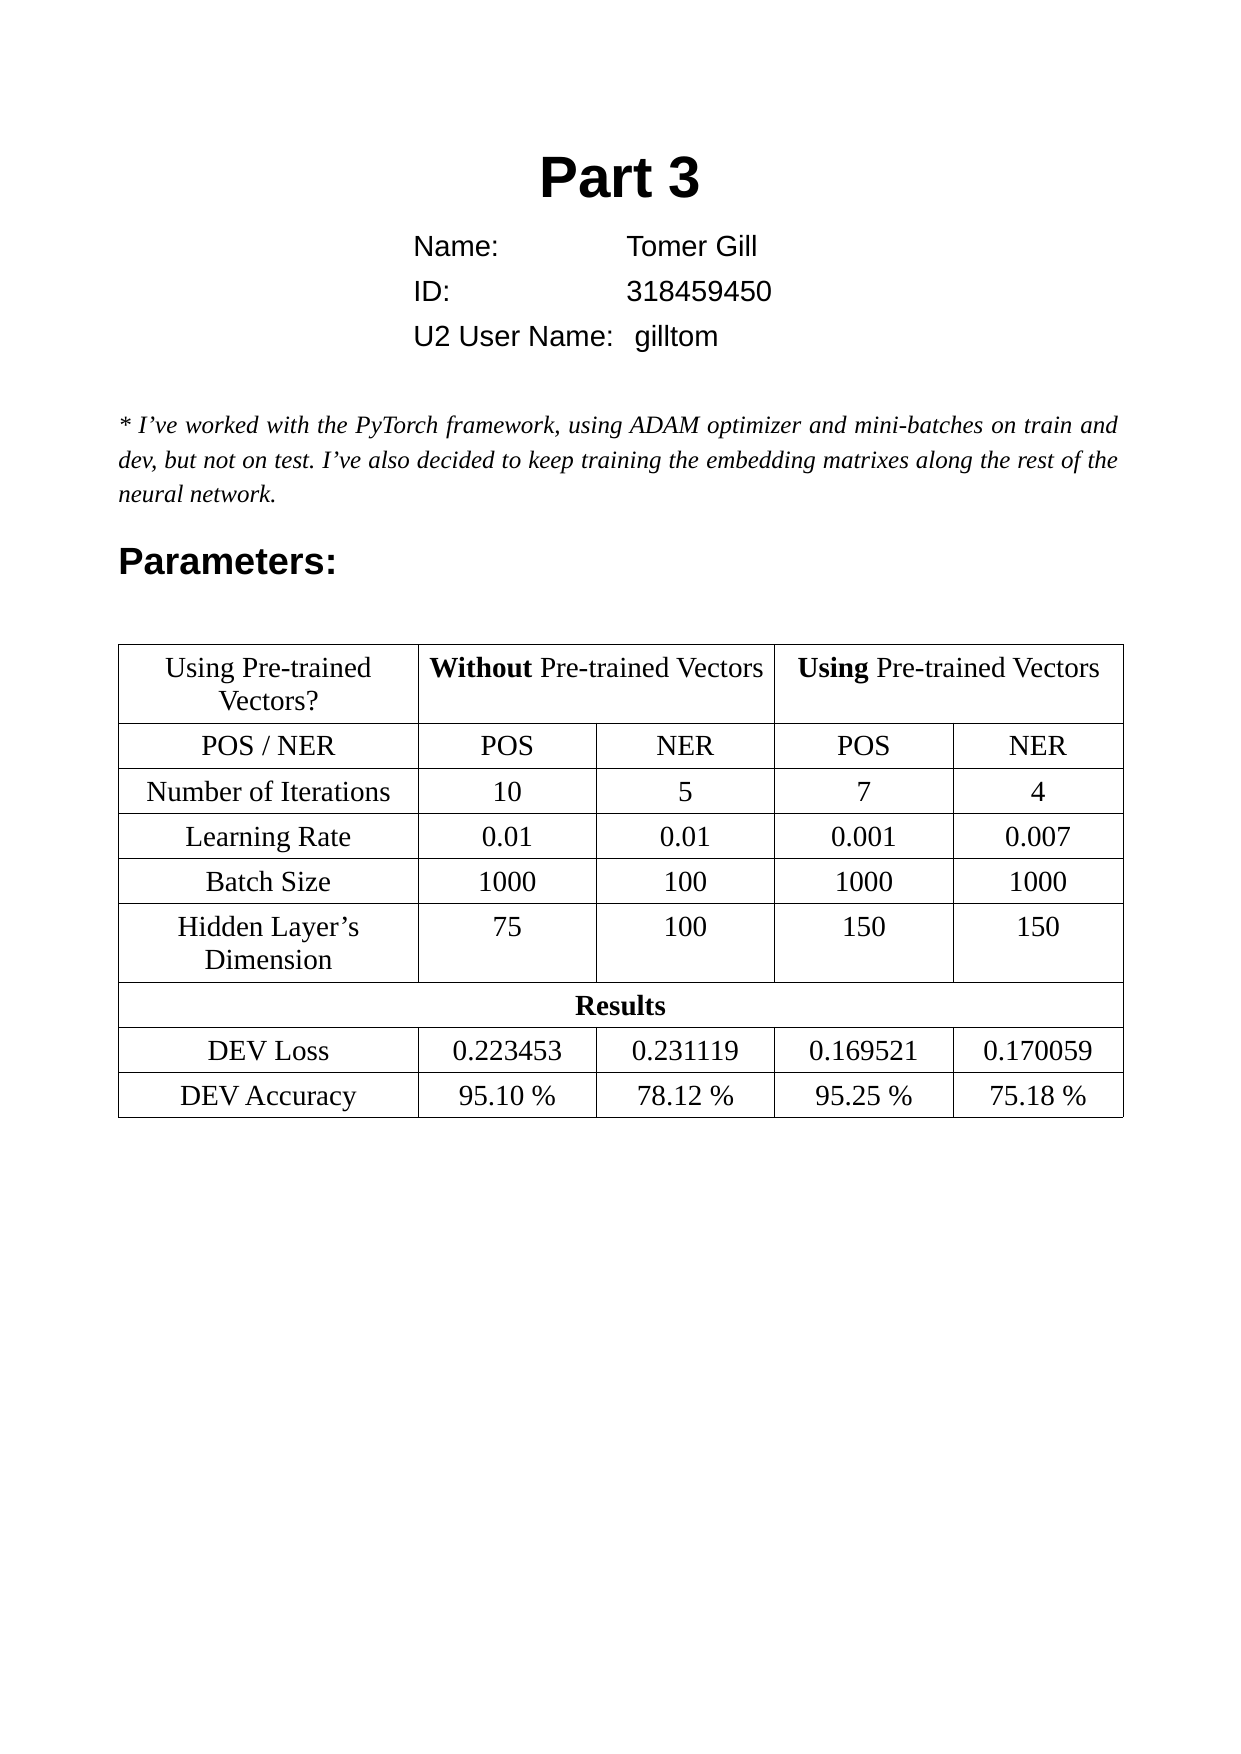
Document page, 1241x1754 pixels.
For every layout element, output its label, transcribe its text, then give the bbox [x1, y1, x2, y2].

table_header Tomer Gill [622, 224, 782, 268]
table_header Using Pre-trained Vectors? [119, 645, 418, 723]
table_cell 0.001 [775, 814, 953, 858]
table_cell 0.01 [597, 814, 774, 858]
table_cell NER [597, 724, 774, 768]
table_cell Batch Size [119, 859, 418, 903]
table_cell Number of Iterations [119, 769, 418, 813]
table_cell 75.18 % [954, 1073, 1123, 1117]
table_cell POS / NER [119, 724, 418, 768]
table_cell POS [419, 724, 596, 768]
table_cell Hidden Layer’s Dimension [119, 904, 418, 982]
table_cell 75 [419, 904, 596, 982]
table_cell ID: [408, 269, 621, 313]
table_cell 0.170059 [954, 1028, 1123, 1072]
table_cell 0.169521 [775, 1028, 953, 1072]
table_cell 78.12 % [597, 1073, 774, 1117]
table_header Name: [408, 224, 621, 268]
table_cell 0.007 [954, 814, 1123, 858]
title Part 3 [118, 143, 1122, 210]
table_header Using Pre-trained Vectors [775, 645, 1123, 723]
table_header Without Pre-trained Vectors [419, 645, 774, 723]
table_cell 95.10 % [419, 1073, 596, 1117]
table_cell 1000 [954, 859, 1123, 903]
table_cell U2 User Name: [408, 314, 621, 358]
text * I’ve worked with the PyTorch framework, using ADAM optimizer and mini-batches on train and dev, but not on test. I’ve also decided to keep training the embedding matrixes along the rest of the neural network. [118, 410, 1122, 508]
table_cell 150 [775, 904, 953, 982]
table_cell 95.25 % [775, 1073, 953, 1117]
table_cell NER [954, 724, 1123, 768]
table_cell 100 [597, 859, 774, 903]
table_cell 10 [419, 769, 596, 813]
table_cell Learning Rate [119, 814, 418, 858]
table_cell gilltom [622, 314, 782, 358]
table_cell 150 [954, 904, 1123, 982]
table_cell 7 [775, 769, 953, 813]
table_cell 318459450 [622, 269, 782, 313]
table_cell Results [119, 983, 1123, 1027]
table_cell 0.01 [419, 814, 596, 858]
table_cell 0.223453 [419, 1028, 596, 1072]
table_cell 1000 [775, 859, 953, 903]
table_cell 0.231119 [597, 1028, 774, 1072]
subtitle Parameters: [118, 539, 1122, 582]
table_cell DEV Loss [119, 1028, 418, 1072]
table_cell 1000 [419, 859, 596, 903]
table_cell 4 [954, 769, 1123, 813]
table_cell 100 [597, 904, 774, 982]
table_cell POS [775, 724, 953, 768]
table_cell 5 [597, 769, 774, 813]
table_cell DEV Accuracy [119, 1073, 418, 1117]
